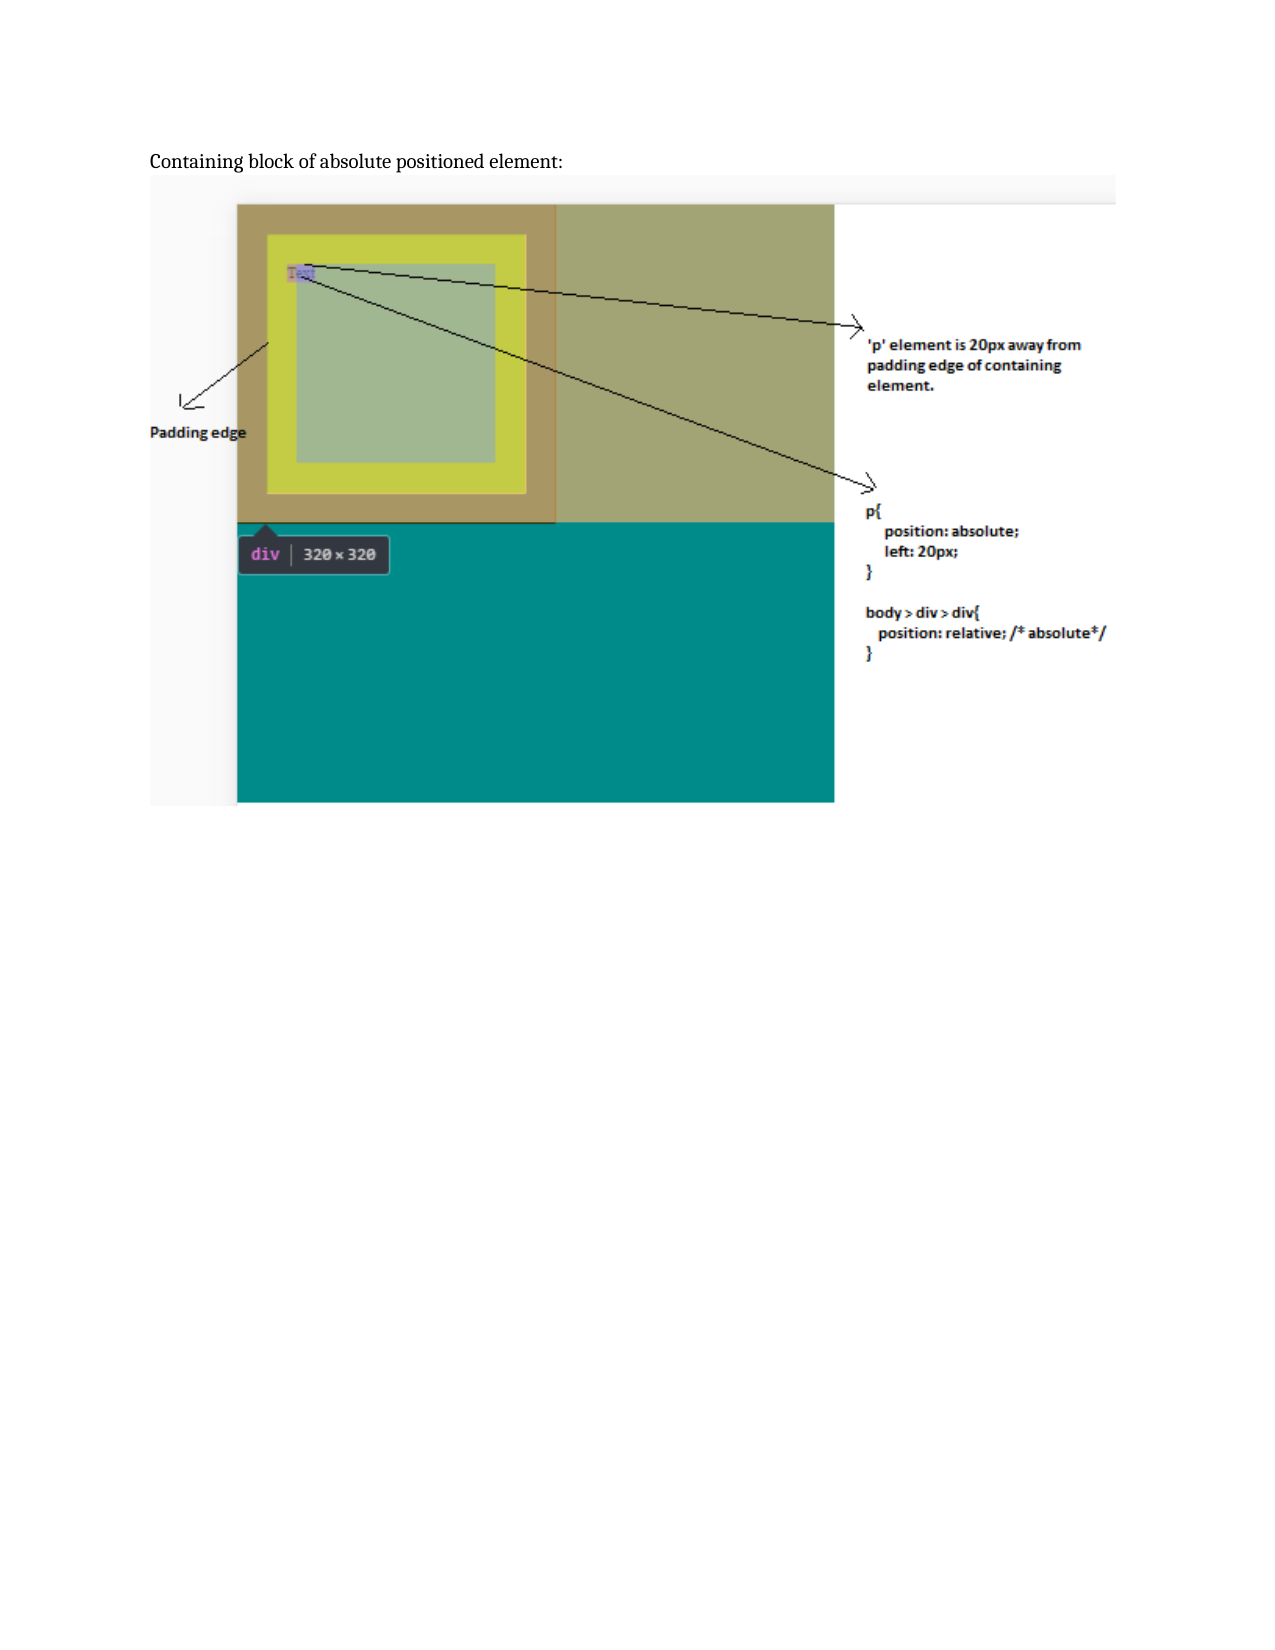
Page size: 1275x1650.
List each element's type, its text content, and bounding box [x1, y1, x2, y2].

picture [150, 175, 1116, 806]
text Containing block of absolute positioned element: [150, 150, 1125, 175]
